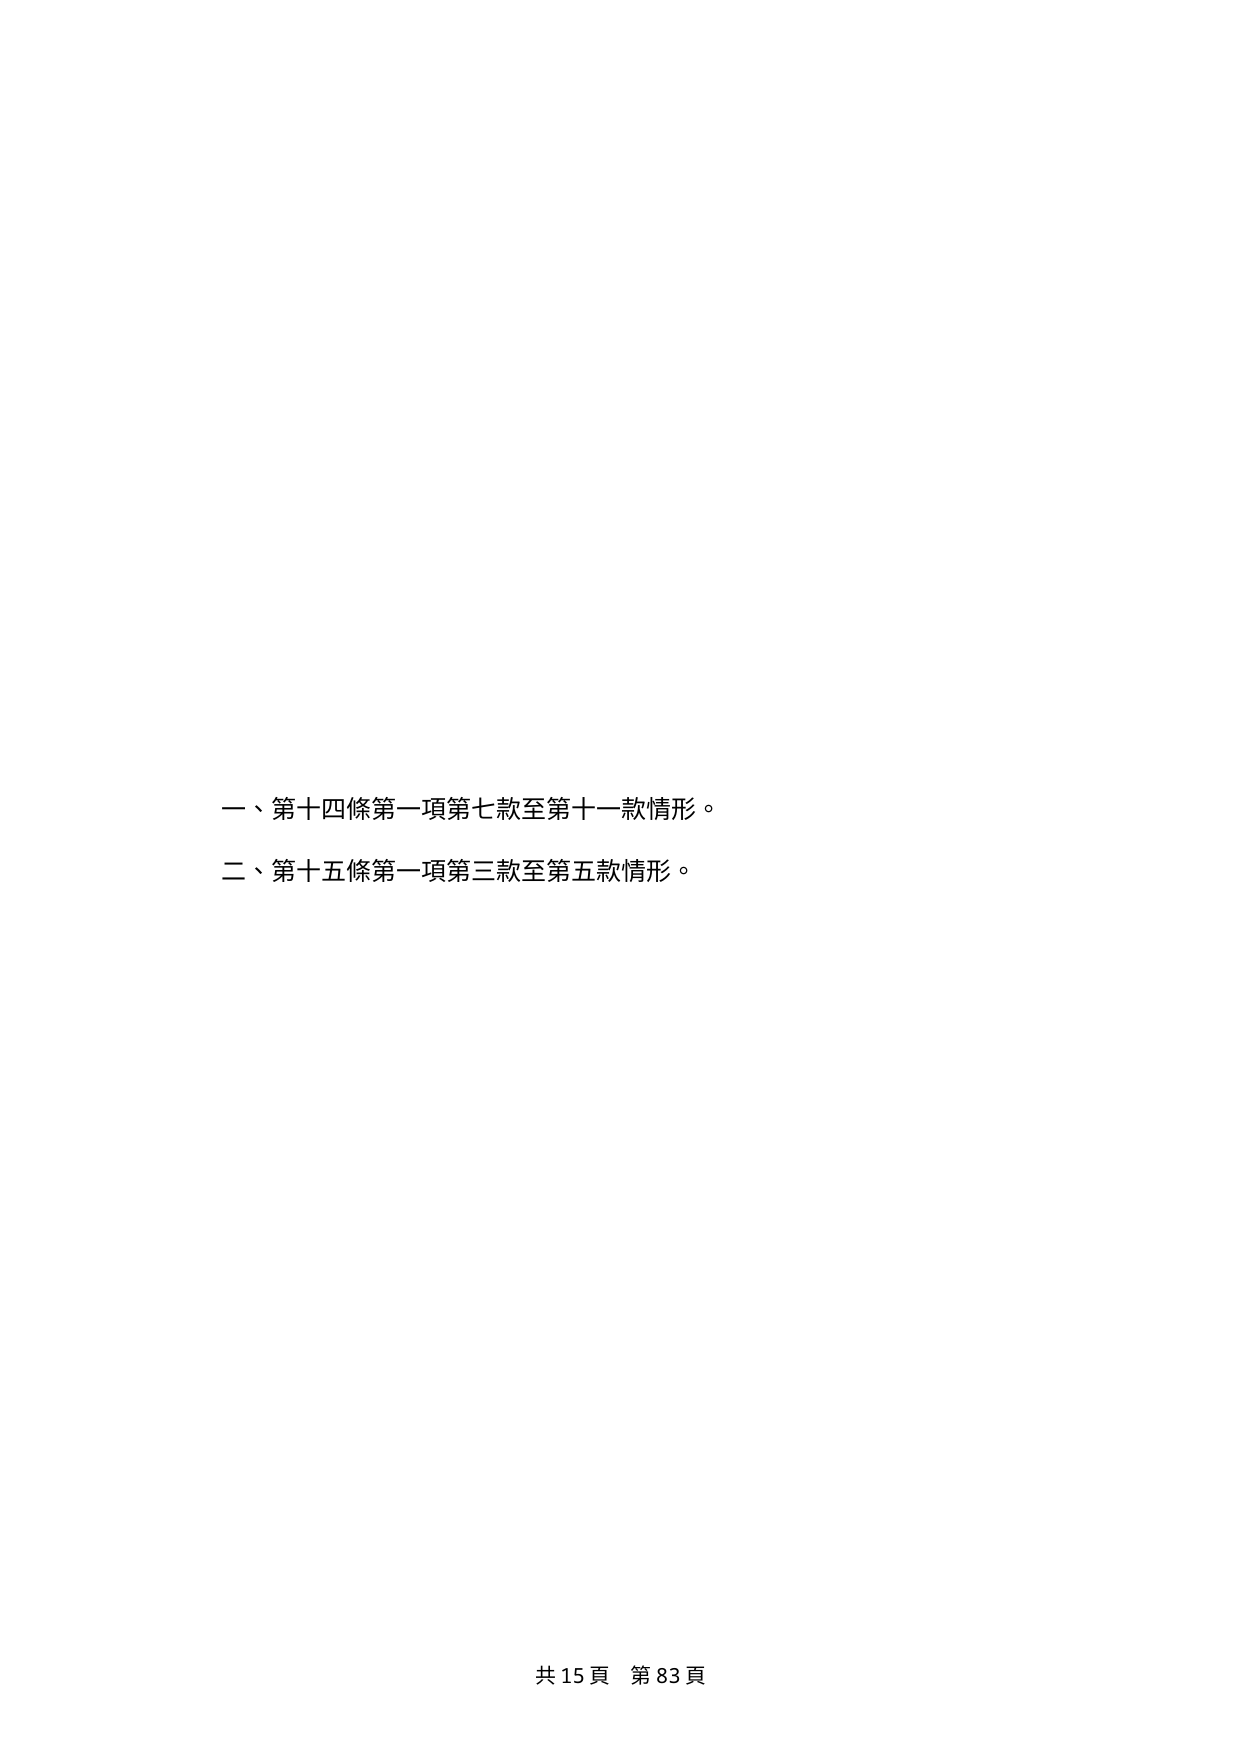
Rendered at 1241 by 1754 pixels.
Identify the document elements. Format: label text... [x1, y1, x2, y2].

text 二、第十五條第一項第三款至第五款情形。 [118, 828, 1122, 891]
text 一、第十四條第一項第七款至第十一款情形。 [118, 766, 1122, 828]
